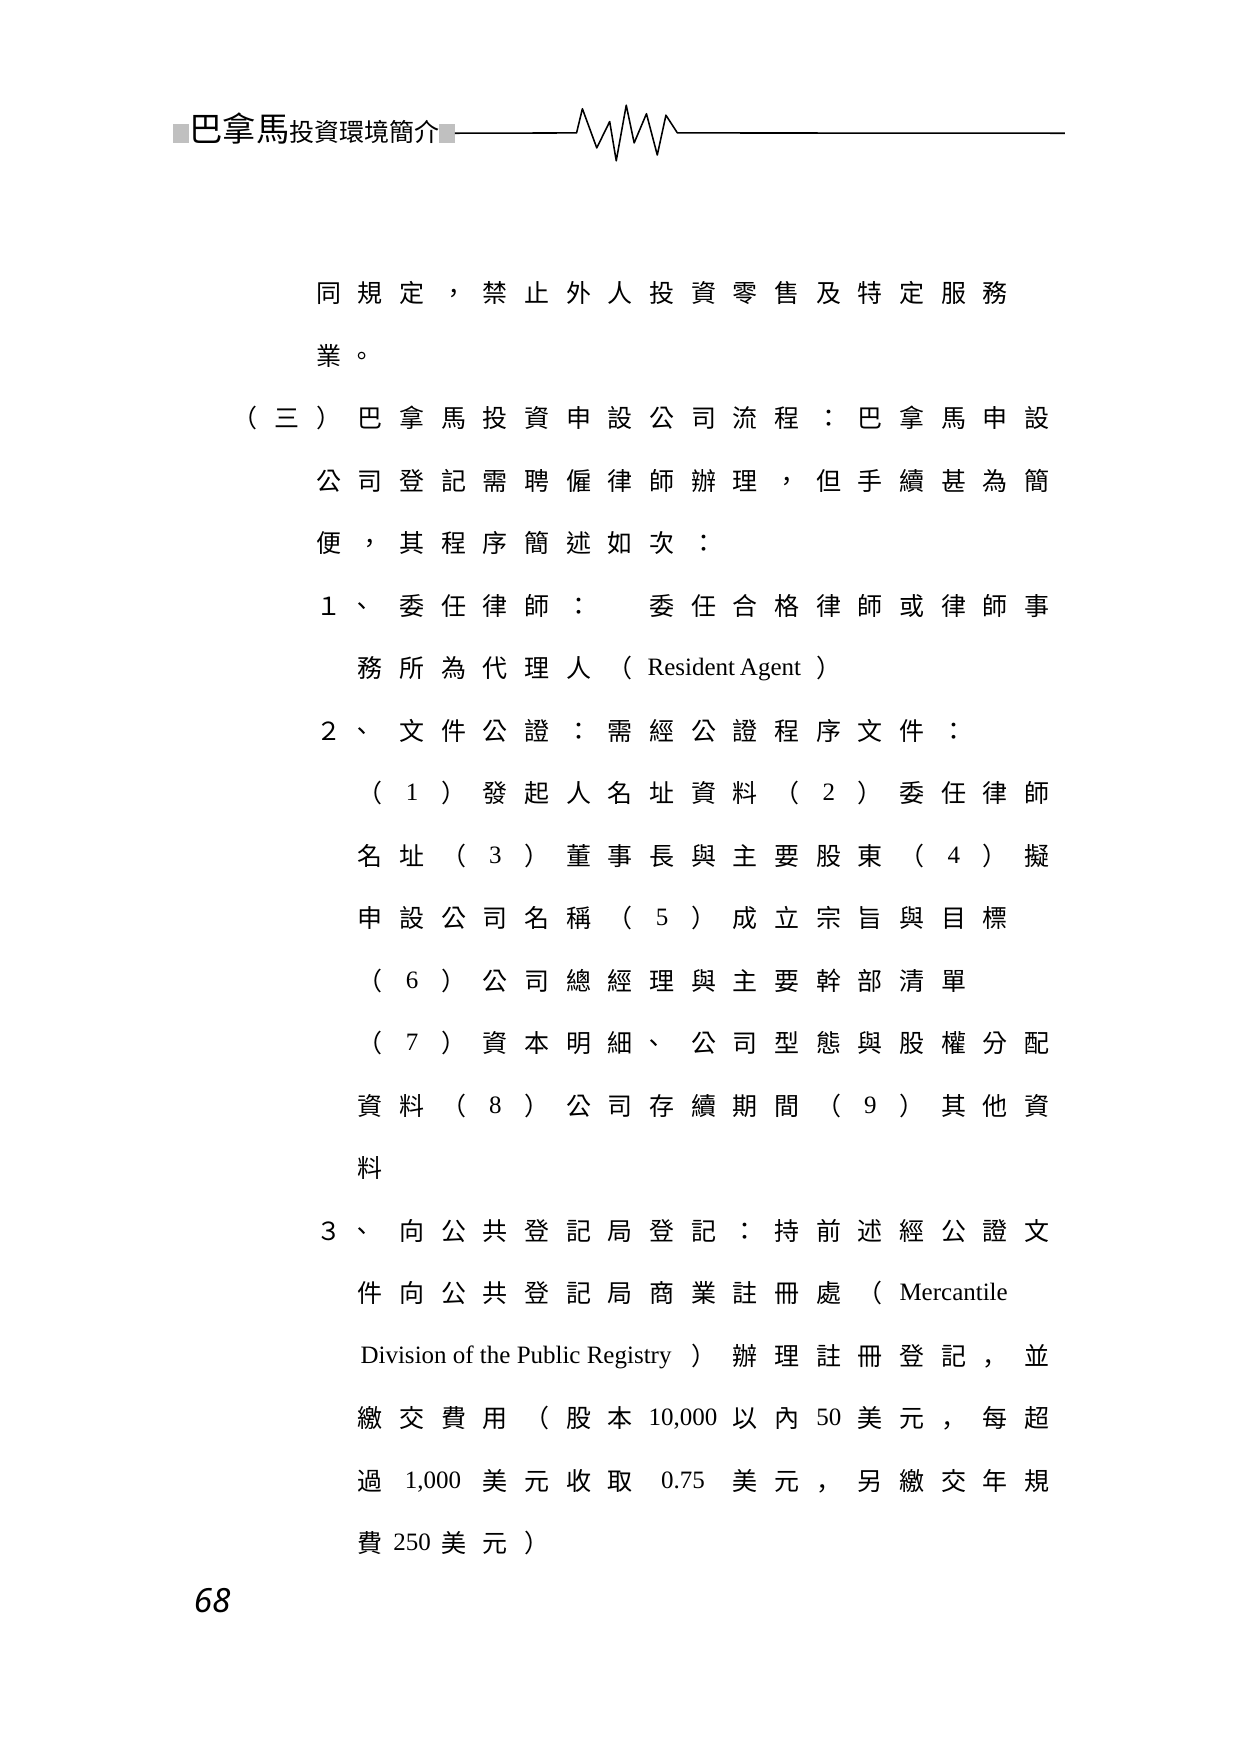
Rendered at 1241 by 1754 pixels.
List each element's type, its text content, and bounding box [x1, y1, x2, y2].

text ２、文件公證：需經公證程序文件：（1）發起人名址資料（2）委任律師名址（3）董事長與主要股東（4）擬申設公司名稱（5）成立宗旨與目標（6）公司總經理與主要幹部清單（7）資本明細、公司型態與股權分配資料（8）公司存續期間（9）其他資料 [281, 688, 1058, 1188]
text （三）巴拿馬投資申設公司流程：巴拿馬申設公司登記需聘僱律師辦理，但手續甚為簡便，其程序簡述如次： [207, 375, 1058, 563]
text １、委任律師： 委任合格律師或律師事務所為代理人（Resident Agent） [281, 563, 1058, 688]
text ３、向公共登記局登記：持前述經公證文件向公共登記局商業註冊處（Mercantile Division of the Public Registry）辦理註冊登記，並繳交費用（股本10,000以內50美元，每超過1,000美元收取0.75美元，另繳交年規費250美元） [281, 1188, 1058, 1563]
text 同規定，禁止外人投資零售及特定服務業。 [207, 250, 1058, 375]
